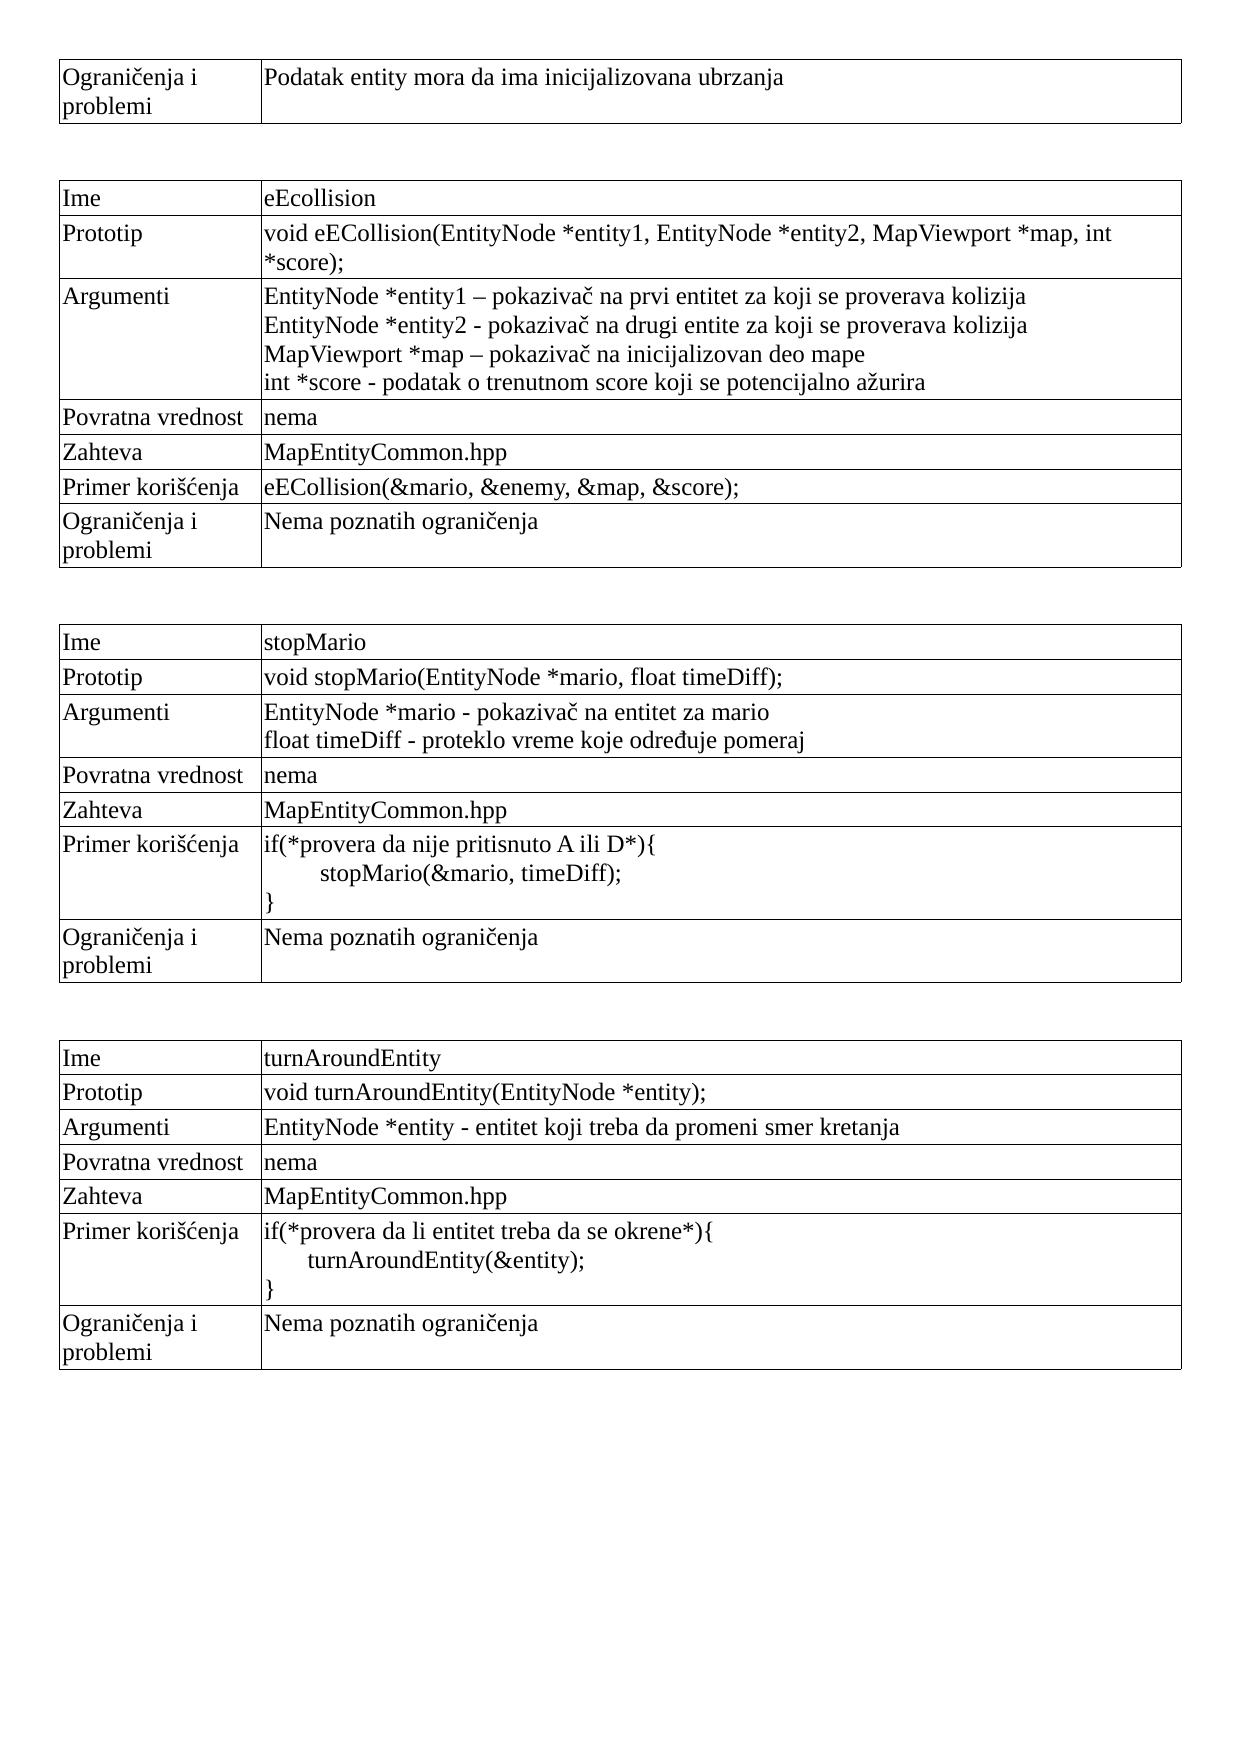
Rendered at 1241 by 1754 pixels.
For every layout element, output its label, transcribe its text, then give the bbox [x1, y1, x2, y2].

table_cell void eECollision(EntityNode *entity1, EntityNode *entity2, MapViewport *map, int *score); [262, 216, 1181, 278]
table_cell Nema poznatih ograničenja [262, 920, 1181, 982]
table_header stopMario [262, 625, 1181, 659]
table_cell Podatak entity mora da ima inicijalizovana ubrzanja [262, 60, 1181, 122]
table_cell Zahteva [60, 435, 261, 468]
table_header Ime [60, 181, 261, 215]
table_cell EntityNode *mario - pokazivač na entitet za mario float timeDiff - proteklo vreme koje određuje pomeraj [262, 695, 1181, 757]
table_cell Prototip [60, 1075, 261, 1109]
table_cell eECollision(&mario, &enemy, &map, &score); [262, 470, 1181, 503]
table_cell Povratna vrednost [60, 1145, 261, 1178]
table_cell Zahteva [60, 793, 261, 826]
table_cell void turnAroundEntity(EntityNode *entity); [262, 1075, 1181, 1109]
table_cell Prototip [60, 660, 261, 694]
table_cell Primer korišćenja [60, 1214, 261, 1305]
table_header eEcollision [262, 181, 1181, 215]
table_cell void stopMario(EntityNode *mario, float timeDiff); [262, 660, 1181, 694]
table_cell Argumenti [60, 1110, 261, 1144]
table_cell nema [262, 758, 1181, 792]
table_cell Povratna vrednost [60, 758, 261, 792]
table_cell Argumenti [60, 695, 261, 757]
table_cell Ograničenja i problemi [60, 504, 261, 567]
table_cell Nema poznatih ograničenja [262, 1306, 1181, 1369]
table_cell Ograničenja i problemi [60, 1306, 261, 1369]
table_cell EntityNode *entity1 – pokazivač na prvi entitet za koji se proverava kolizija EntityNode *entity2 - pokazivač na drugi entite za koji se proverava kolizija MapViewport *map – pokazivač na inicijalizovan deo mape int *score - podatak o trenutnom score koji se potencijalno ažurira [262, 279, 1181, 399]
table_header Ime [60, 625, 261, 659]
table_cell Primer korišćenja [60, 470, 261, 503]
table_cell Argumenti [60, 279, 261, 399]
table_cell EntityNode *entity - entitet koji treba da promeni smer kretanja [262, 1110, 1181, 1144]
table_cell nema [262, 400, 1181, 434]
table_cell Zahteva [60, 1180, 261, 1213]
table_header Ime [60, 1041, 261, 1074]
table_cell Prototip [60, 216, 261, 278]
table_cell MapEntityCommon.hpp [262, 1180, 1181, 1213]
table_header turnAroundEntity [262, 1041, 1181, 1074]
table_cell if(*provera da li entitet treba da se okrene*){ turnAroundEntity(&entity); } [262, 1214, 1181, 1305]
table_cell Povratna vrednost [60, 400, 261, 434]
table_cell Ograničenja i problemi [60, 60, 261, 122]
table_cell MapEntityCommon.hpp [262, 435, 1181, 468]
table_cell MapEntityCommon.hpp [262, 793, 1181, 826]
table_cell if(*provera da nije pritisnuto A ili D*){ stopMario(&mario, timeDiff); } [262, 827, 1181, 919]
table_cell Ograničenja i problemi [60, 920, 261, 982]
table_cell Primer korišćenja [60, 827, 261, 919]
table_cell nema [262, 1145, 1181, 1178]
table_cell Nema poznatih ograničenja [262, 504, 1181, 567]
